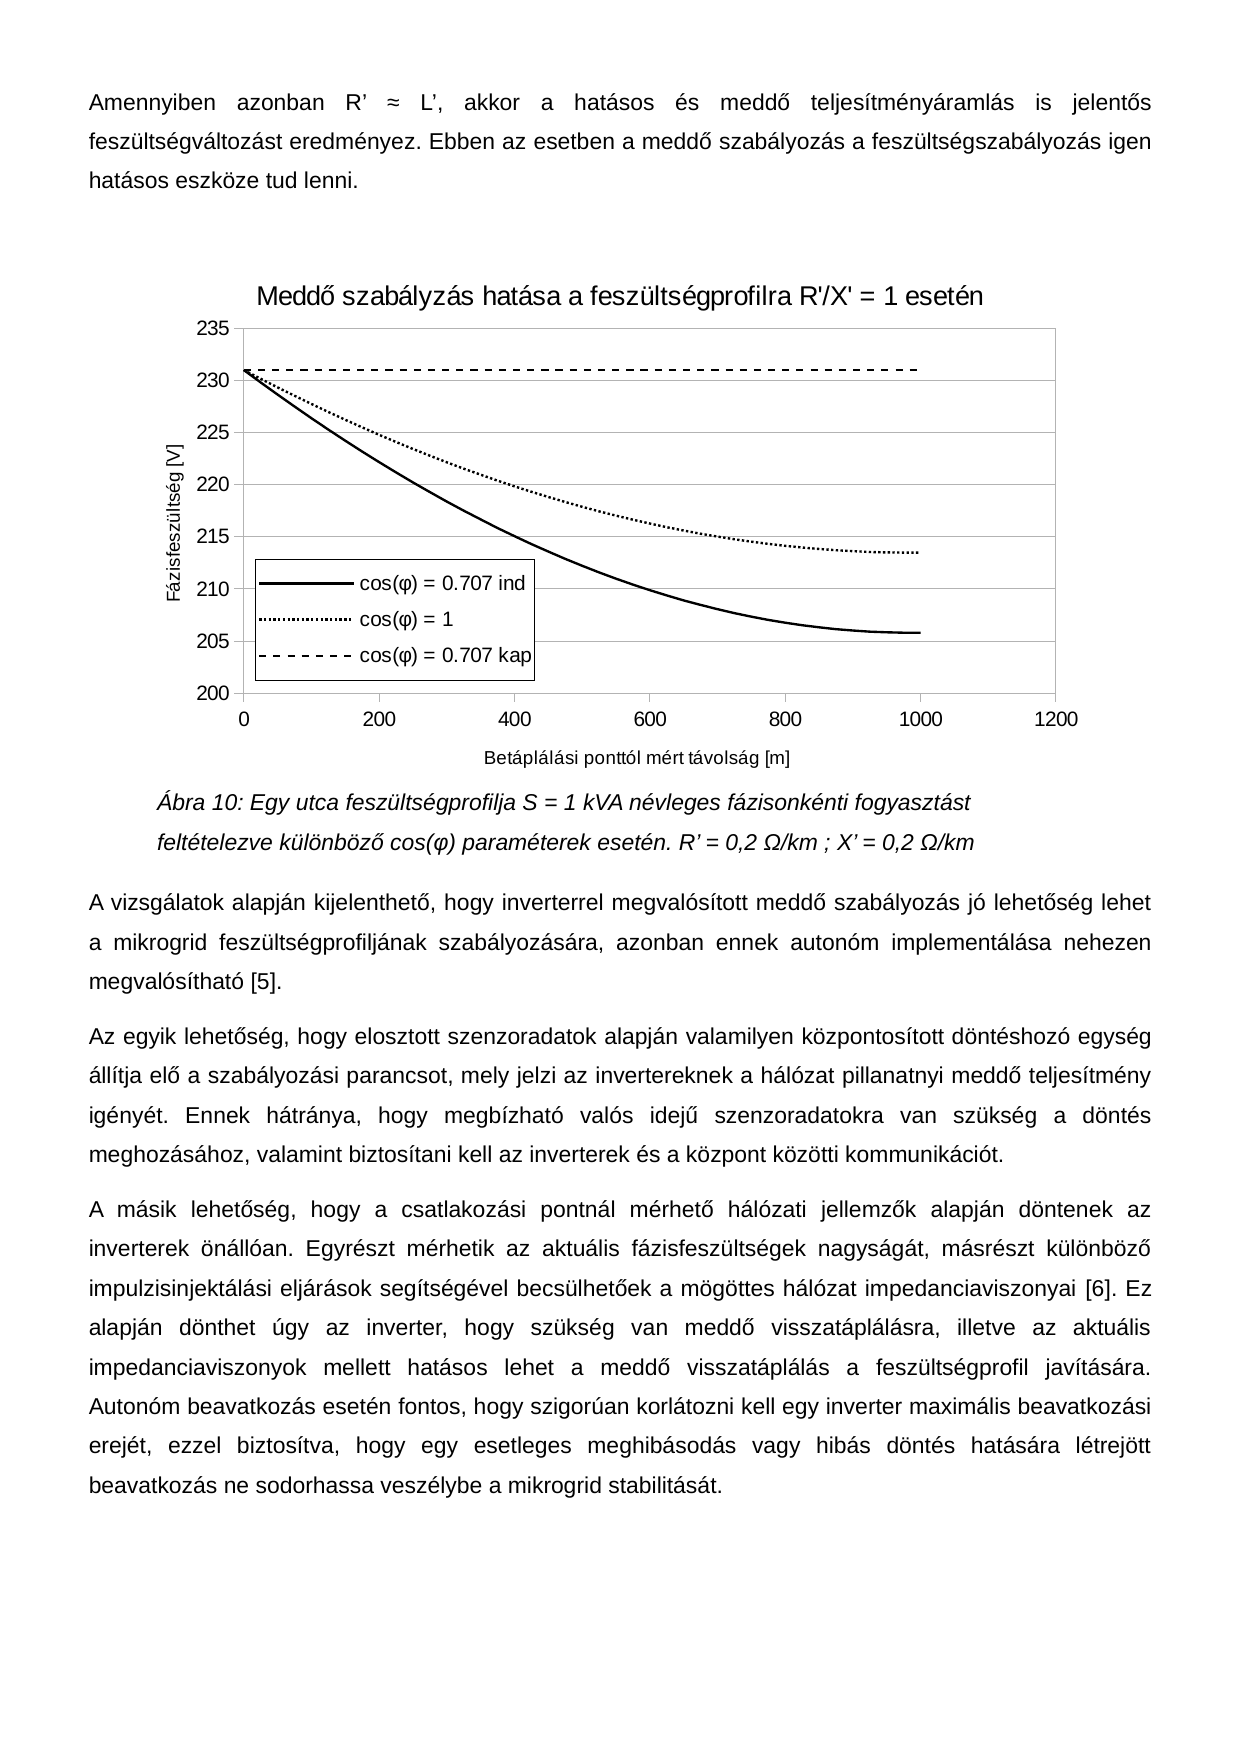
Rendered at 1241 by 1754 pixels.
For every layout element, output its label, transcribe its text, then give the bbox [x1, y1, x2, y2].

text Ábra 10: Egy utca feszültségprofilja S = 1 kVA névleges fázisonkénti fogyasztást feltételezve különböző cos(φ) paraméterek esetén. R’ = 0,2 Ω/km ; X’ = 0,2 Ω/km [157, 777, 1084, 855]
text A vizsgálatok alapján kijelenthető, hogy inverterrel megvalósított meddő szabályozás jó lehetőség lehet a mikrogrid feszültségprofiljának szabályozására, azonban ennek autonóm implementálása nehezen megvalósítható [5]. [88, 222, 1152, 994]
text A másik lehetőség, hogy a csatlakozási pontnál mérhető hálózati jellemzők alapján döntenek az inverterek önállóan. Egyrészt mérhetik az aktuális fázisfeszültségek nagyságát, másrészt különböző impulzisinjektálási eljárások segítségével becsülhetőek a mögöttes hálózat impedanciaviszonyai [6]. Ez alapján dönthet úgy az inverter, hogy szükség van meddő visszatáplálásra, illetve az aktuális impedanciaviszonyok mellett hatásos lehet a meddő visszatáplálás a feszültségprofil javítására. Autonóm beavatkozás esetén fontos, hogy szigorúan korlátozni kell egy inverter maximális beavatkozási erejét, ezzel biztosítva, hogy egy esetleges meghibásodás vagy hibás döntés hatására létrejött beavatkozás ne sodorhassa veszélybe a mikrogrid stabilitását. [88, 1196, 1152, 1498]
text Amennyiben azonban R’ ≈ L’, akkor a hatásos és meddő teljesítményáramlás is jelentős feszültségváltozást eredményez. Ebben az esetben a meddő szabályozás a feszültségszabályozás igen hatásos eszköze tud lenni. [88, 88, 1152, 194]
text Az egyik lehetőség, hogy elosztott szenzoradatok alapján valamilyen központosított döntéshozó egység állítja elő a szabályozási parancsot, mely jelzi az invertereknek a hálózat pillanatnyi meddő teljesítmény igényét. Ennek hátránya, hogy megbízható valós idejű szenzoradatokra van szükség a döntés meghozásához, valamint biztosítani kell az inverterek és a központ közötti kommunikációt. [88, 1023, 1152, 1167]
